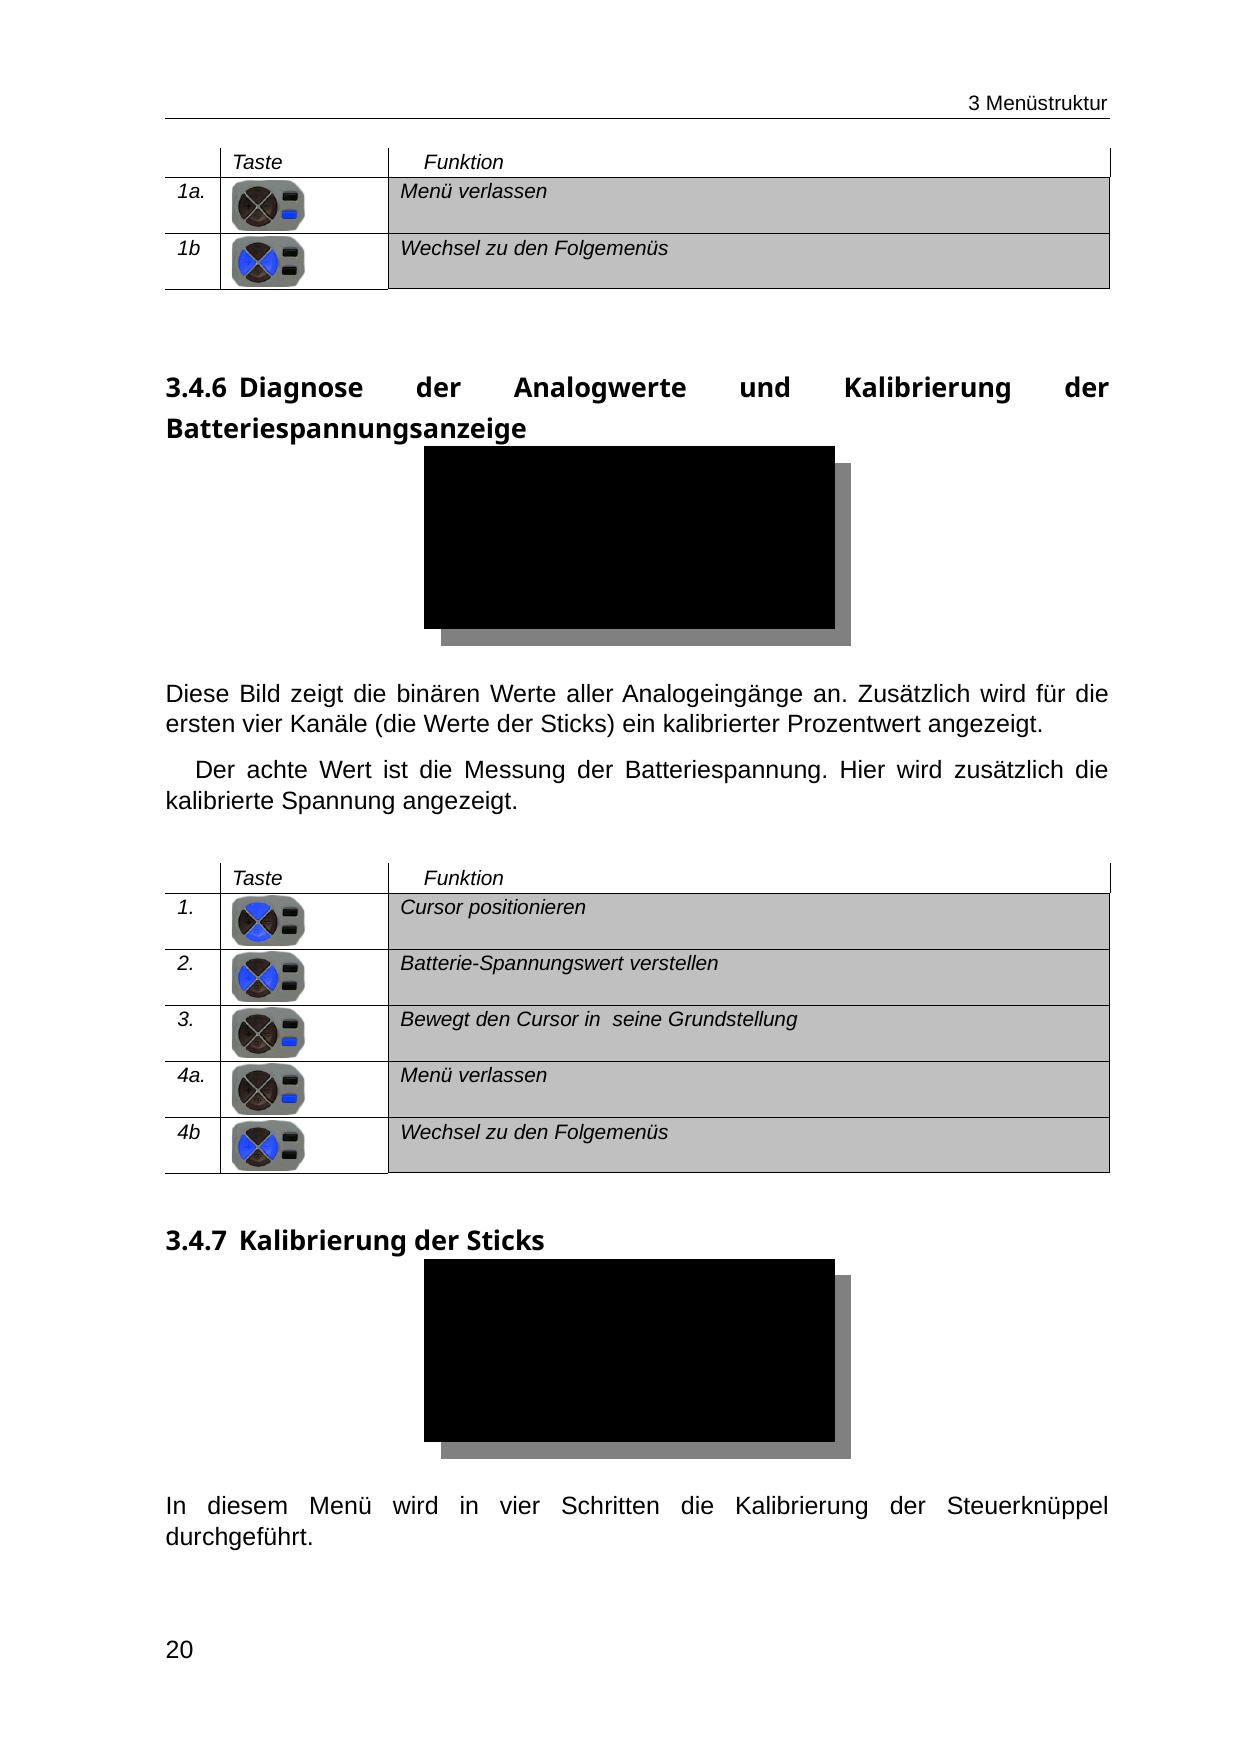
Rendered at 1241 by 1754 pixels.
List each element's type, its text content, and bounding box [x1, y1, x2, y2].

table_header Funktion [389, 148, 1110, 177]
text Der achte Wert ist die Messung der Batteriespannung. Hier wird zusätzlich die kalibrierte Spannung angezeigt. [165, 756, 1110, 815]
picture [231, 1120, 306, 1171]
table_cell 4b [165, 1118, 220, 1173]
table_cell [221, 234, 388, 289]
table_cell [221, 1006, 388, 1061]
table_cell 1a. [165, 178, 220, 233]
table_cell Bewegt den Cursor in seine Grundstellung [389, 1006, 1109, 1061]
picture [231, 180, 306, 231]
text In diesem Menü wird in vier Schritten die Kalibrierung der Steuerknüppel durchgeführt. [165, 1492, 1110, 1551]
table_header [165, 863, 220, 893]
subtitle Kalibrierung der Sticks [165, 1222, 1110, 1259]
table_cell Wechsel zu den Folgemenüs [389, 234, 1109, 288]
table_cell 2. [165, 950, 220, 1005]
picture [231, 1007, 306, 1058]
table_cell Batterie-Spannungswert verstellen [389, 950, 1109, 1005]
table_cell [221, 950, 388, 1005]
table_header Taste [221, 863, 388, 893]
table_cell [221, 1062, 388, 1117]
picture [231, 236, 306, 287]
table_header [165, 148, 220, 177]
table_cell 3. [165, 1006, 220, 1061]
table_cell [221, 1118, 388, 1173]
text Diese Bild zeigt die binären Werte aller Analogeingänge an. Zusätzlich wird für die ersten vier Kanäle (die Werte der Sticks) ein kalibrierter Prozentwert angezeigt. [165, 679, 1110, 738]
table_header Funktion [389, 863, 1110, 893]
table_cell 1b [165, 234, 220, 289]
picture [231, 951, 306, 1002]
picture [231, 1063, 306, 1115]
table_header Taste [221, 148, 388, 177]
picture [231, 895, 306, 946]
table_cell [221, 178, 388, 233]
table_cell 4a. [165, 1062, 220, 1117]
subtitle Diagnose der Analogwerte und Kalibrierung der Batteriespannungsanzeige [165, 368, 1110, 446]
table_cell Cursor positionieren [389, 894, 1109, 949]
table_cell Menü verlassen [389, 178, 1109, 233]
table_cell Wechsel zu den Folgemenüs [389, 1118, 1109, 1172]
table_cell Menü verlassen [389, 1062, 1109, 1117]
table_cell 1. [165, 894, 220, 949]
table_cell [221, 894, 388, 949]
